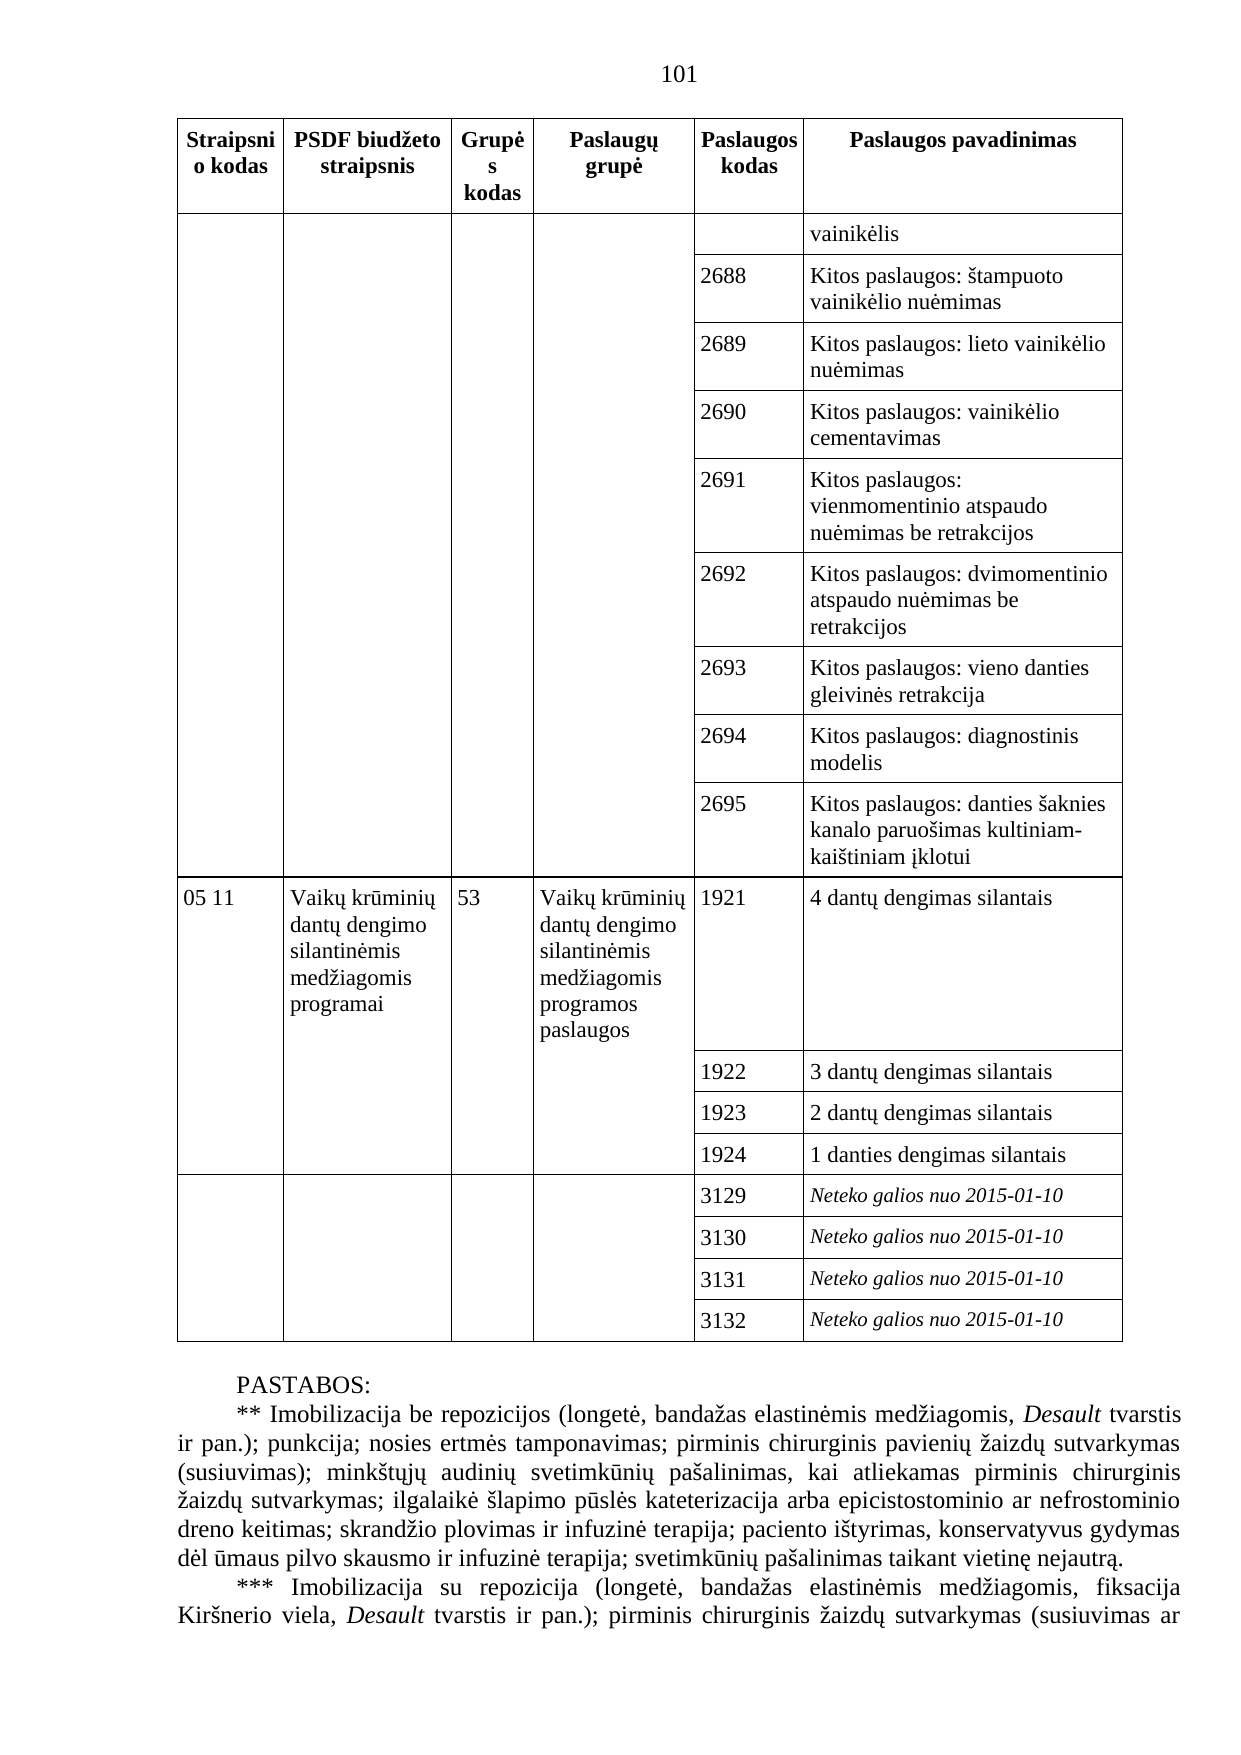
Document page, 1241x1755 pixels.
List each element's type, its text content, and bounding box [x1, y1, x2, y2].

table_cell [534, 1175, 694, 1299]
table_cell 2 dantų dengimas silantais [804, 1092, 1122, 1133]
table_cell [452, 714, 533, 782]
table_cell [452, 214, 533, 254]
table_cell Kitos paslaugos: lieto vainikėlio nuėmimas [804, 323, 1122, 390]
table_cell 2691 [695, 459, 803, 552]
table_cell 2690 [695, 391, 803, 458]
text *** Imobilizacija su repozicija (longetė, bandažas elastinėmis medžiagomis, fiksacija Kiršnerio viela, Desault tvarstis ir pan.); pirminis chirurginis žaizdų sutvarkymas (susiuvimas ar [177, 1572, 1181, 1629]
table_cell 05 11 [178, 878, 283, 1050]
table_cell [284, 390, 451, 458]
table_cell [452, 646, 533, 714]
table_cell [178, 1050, 283, 1091]
table_cell [534, 1299, 694, 1341]
table_cell Neteko galios nuo 2015-01-10 [804, 1217, 1122, 1257]
table_cell [452, 390, 533, 458]
table_cell 1924 [695, 1134, 803, 1174]
text ** Imobilizacija be repozicijos (longetė, bandažas elastinėmis medžiagomis, Desault tvarstis ir pan.); punkcija; nosies ertmės tamponavimas; pirminis chirurginis pavienių žaizdų sutvarkymas (susiuvimas); minkštųjų audinių svetimkūnių pašalinimas, kai atliekamas pirminis chirurginis žaizdų sutvarkymas; ilgalaikė šlapimo pūslės kateterizacija arba epicistostominio ar nefrostominio dreno keitimas; skrandžio plovimas ir infuzinė terapija; paciento ištyrimas, konservatyvus gydymas dėl ūmaus pilvo skausmo ir infuzinė terapija; svetimkūnių pašalinimas taikant vietinę nejautrą. [177, 1399, 1181, 1572]
table_cell [534, 714, 694, 782]
table_cell 3131 [695, 1259, 803, 1299]
table_cell [178, 458, 283, 552]
table_cell [695, 214, 803, 254]
table_header Paslaugų grupė [534, 119, 694, 212]
table_cell Kitos paslaugos: danties šaknies kanalo paruošimas kultiniam-kaištiniam įklotui [804, 783, 1122, 876]
table_cell 2694 [695, 715, 803, 782]
table_cell [178, 254, 283, 322]
table_cell Neteko galios nuo 2015-01-10 [804, 1259, 1122, 1299]
table_cell 53 [452, 878, 533, 1050]
table_cell [534, 458, 694, 552]
table_cell [452, 1133, 533, 1174]
table_cell [178, 1216, 283, 1257]
table_cell vainikėlis [804, 214, 1122, 254]
table_cell Neteko galios nuo 2015-01-10 [804, 1175, 1122, 1216]
table_cell [452, 458, 533, 552]
table_cell [284, 254, 451, 322]
table_cell [534, 1133, 694, 1174]
table_cell [178, 782, 283, 876]
table_cell 2693 [695, 647, 803, 714]
table_cell [534, 646, 694, 714]
table_cell 2689 [695, 323, 803, 390]
table_cell [452, 1050, 533, 1091]
table_cell 3132 [695, 1300, 803, 1341]
table_cell Kitos paslaugos: diagnostinis modelis [804, 715, 1122, 782]
table_cell [284, 1050, 451, 1091]
table_header PSDF biudžeto straipsnis [284, 119, 451, 212]
table_cell 4 dantų dengimas silantais [804, 878, 1122, 1050]
table_cell Kitos paslaugos: vienmomentinio atspaudo nuėmimas be retrakcijos [804, 459, 1122, 552]
table_cell [534, 390, 694, 458]
table_cell [452, 1091, 533, 1133]
table_cell [534, 1050, 694, 1091]
table_cell [534, 214, 694, 254]
table_cell [178, 1258, 283, 1299]
table_cell [534, 254, 694, 322]
table_cell [178, 322, 283, 390]
table_cell [284, 1175, 451, 1341]
table_cell [452, 1299, 533, 1341]
table_cell [178, 552, 283, 646]
table_cell 3130 [695, 1217, 803, 1257]
table_cell [178, 646, 283, 714]
table_cell [178, 1175, 283, 1216]
table_header Paslaugos pavadinimas [804, 119, 1122, 212]
table_cell [452, 254, 533, 322]
table_cell [452, 1216, 533, 1257]
table_cell [452, 552, 533, 646]
table_cell [284, 1133, 451, 1174]
table_cell 1 danties dengimas silantais [804, 1134, 1122, 1174]
table_cell [284, 322, 451, 390]
table_cell [178, 714, 283, 782]
table_cell 2695 [695, 783, 803, 876]
table_cell 3 dantų dengimas silantais [804, 1051, 1122, 1091]
table_cell 2692 [695, 553, 803, 646]
table_cell Kitos paslaugos: vieno danties gleivinės retrakcija [804, 647, 1122, 714]
table_cell [178, 214, 283, 254]
table_cell [452, 782, 533, 876]
table_cell [534, 1091, 694, 1133]
table_header Straipsnio kodas [178, 119, 283, 212]
table_cell 2688 [695, 255, 803, 322]
table_cell [284, 1091, 451, 1133]
table_cell [178, 1091, 283, 1133]
table_header Paslaugos kodas [695, 119, 803, 212]
table_cell [284, 782, 451, 876]
table_cell [178, 390, 283, 458]
table_cell [534, 552, 694, 646]
text PASTABOS: [177, 1370, 1181, 1399]
table_cell [284, 458, 451, 552]
table_cell [284, 646, 451, 714]
table_cell 1921 [695, 878, 803, 1050]
table_cell [284, 214, 451, 254]
table_cell 3129 [695, 1175, 803, 1216]
table_cell 1923 [695, 1092, 803, 1133]
table_cell [534, 322, 694, 390]
table_cell [452, 322, 533, 390]
table_header Grupės kodas [452, 119, 533, 212]
table_cell [178, 1133, 283, 1174]
table_cell Kitos paslaugos: dvimomentinio atspaudo nuėmimas be retrakcijos [804, 553, 1122, 646]
table_cell [178, 1299, 283, 1341]
table_cell Kitos paslaugos: štampuoto vainikėlio nuėmimas [804, 255, 1122, 322]
table_cell [534, 782, 694, 876]
table_cell [452, 1258, 533, 1299]
table_cell Vaikų krūminių dantų dengimo silantinėmis medžiagomis programai [284, 878, 451, 1050]
table_cell 1922 [695, 1051, 803, 1091]
table_cell [284, 552, 451, 646]
table_cell Neteko galios nuo 2015-01-10 [804, 1300, 1122, 1341]
table_cell Vaikų krūminių dantų dengimo silantinėmis medžiagomis programos paslaugos [534, 878, 694, 1050]
table_cell Kitos paslaugos: vainikėlio cementavimas [804, 391, 1122, 458]
table_cell [284, 714, 451, 782]
table_cell [452, 1175, 533, 1216]
